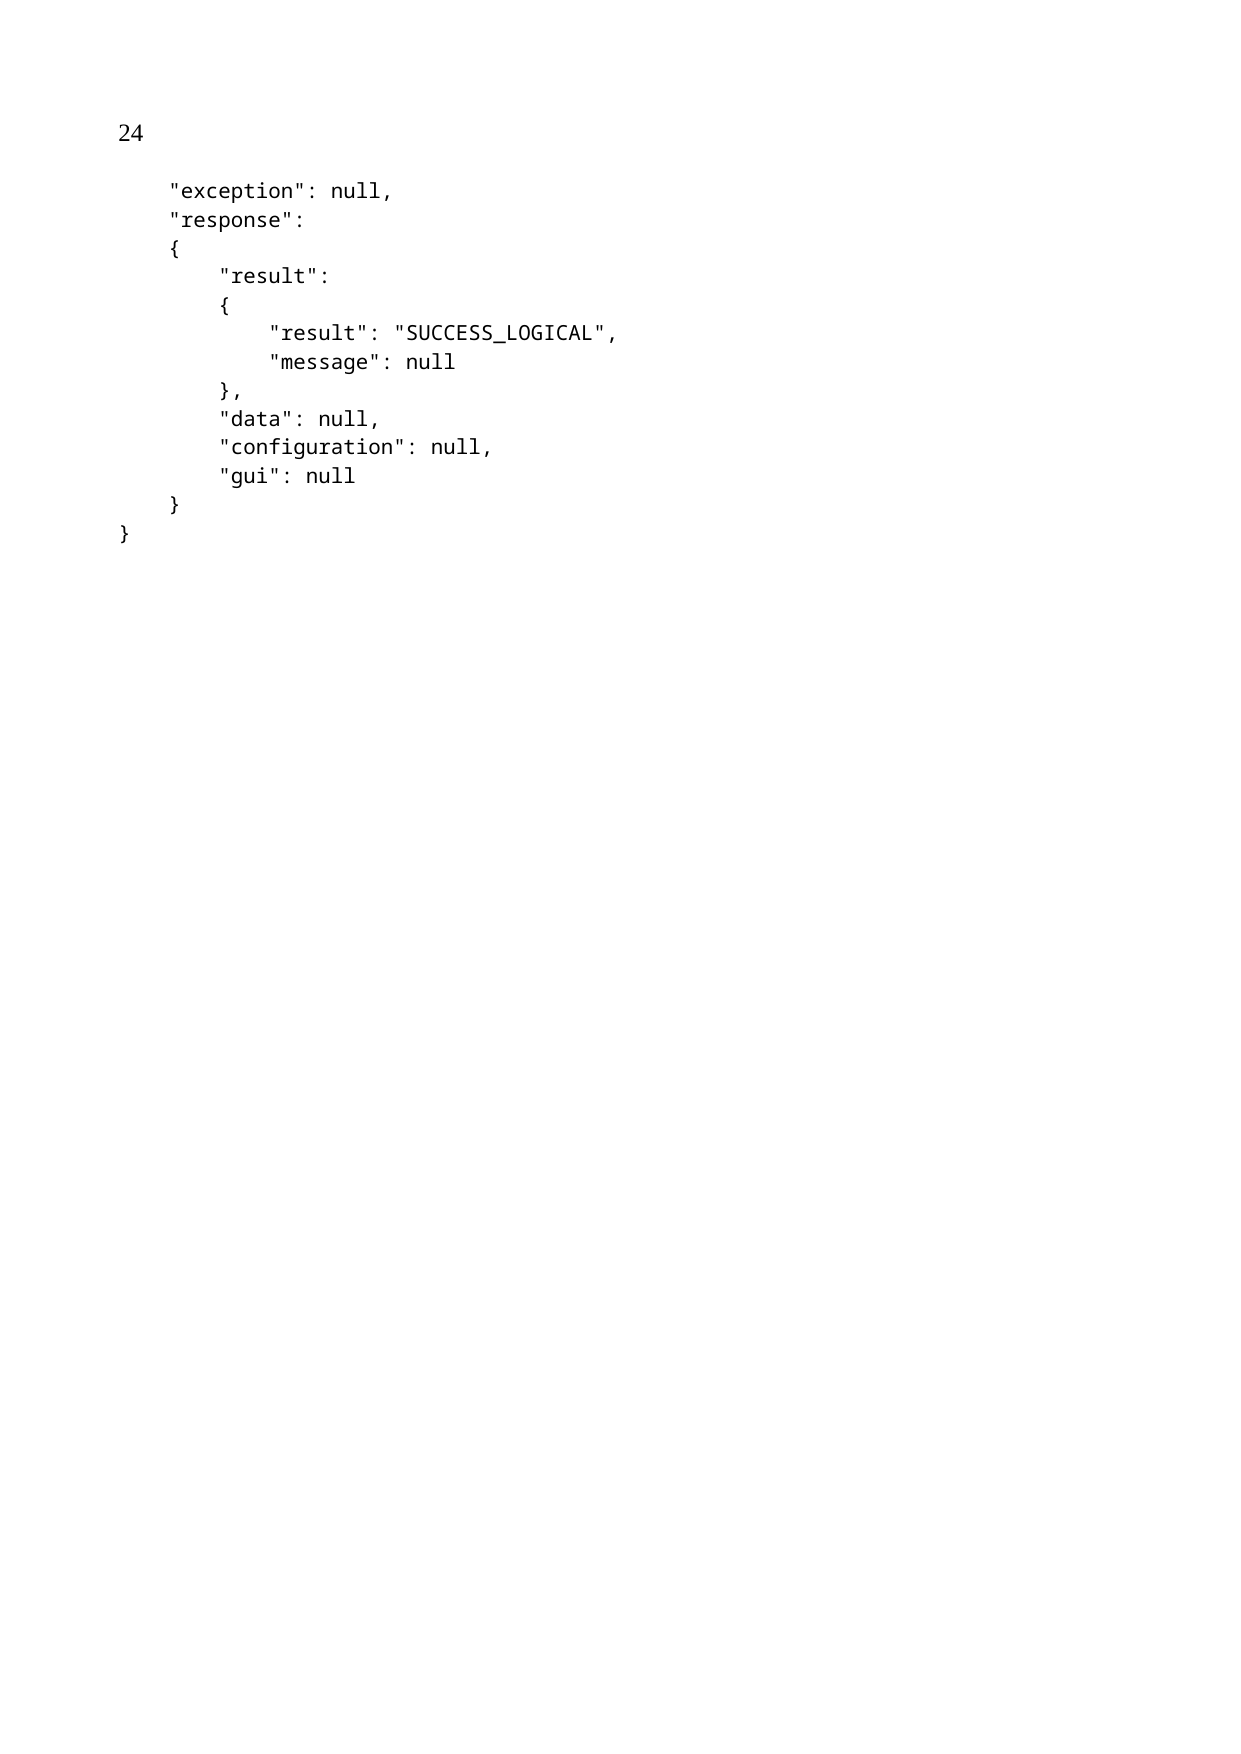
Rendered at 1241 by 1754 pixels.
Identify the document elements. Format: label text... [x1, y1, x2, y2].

text "configuration": null, [118, 432, 1122, 461]
text } [118, 518, 1122, 546]
text { [118, 290, 1122, 318]
text "result": [118, 262, 1122, 290]
text "data": null, [118, 404, 1122, 432]
text } [118, 489, 1122, 518]
text "message": null [118, 347, 1122, 375]
text "gui": null [118, 461, 1122, 489]
text "result": "SUCCESS_LOGICAL", [118, 318, 1122, 347]
text "response": [118, 205, 1122, 233]
text "exception": null, [118, 176, 1122, 205]
text }, [118, 375, 1122, 404]
text { [118, 233, 1122, 262]
